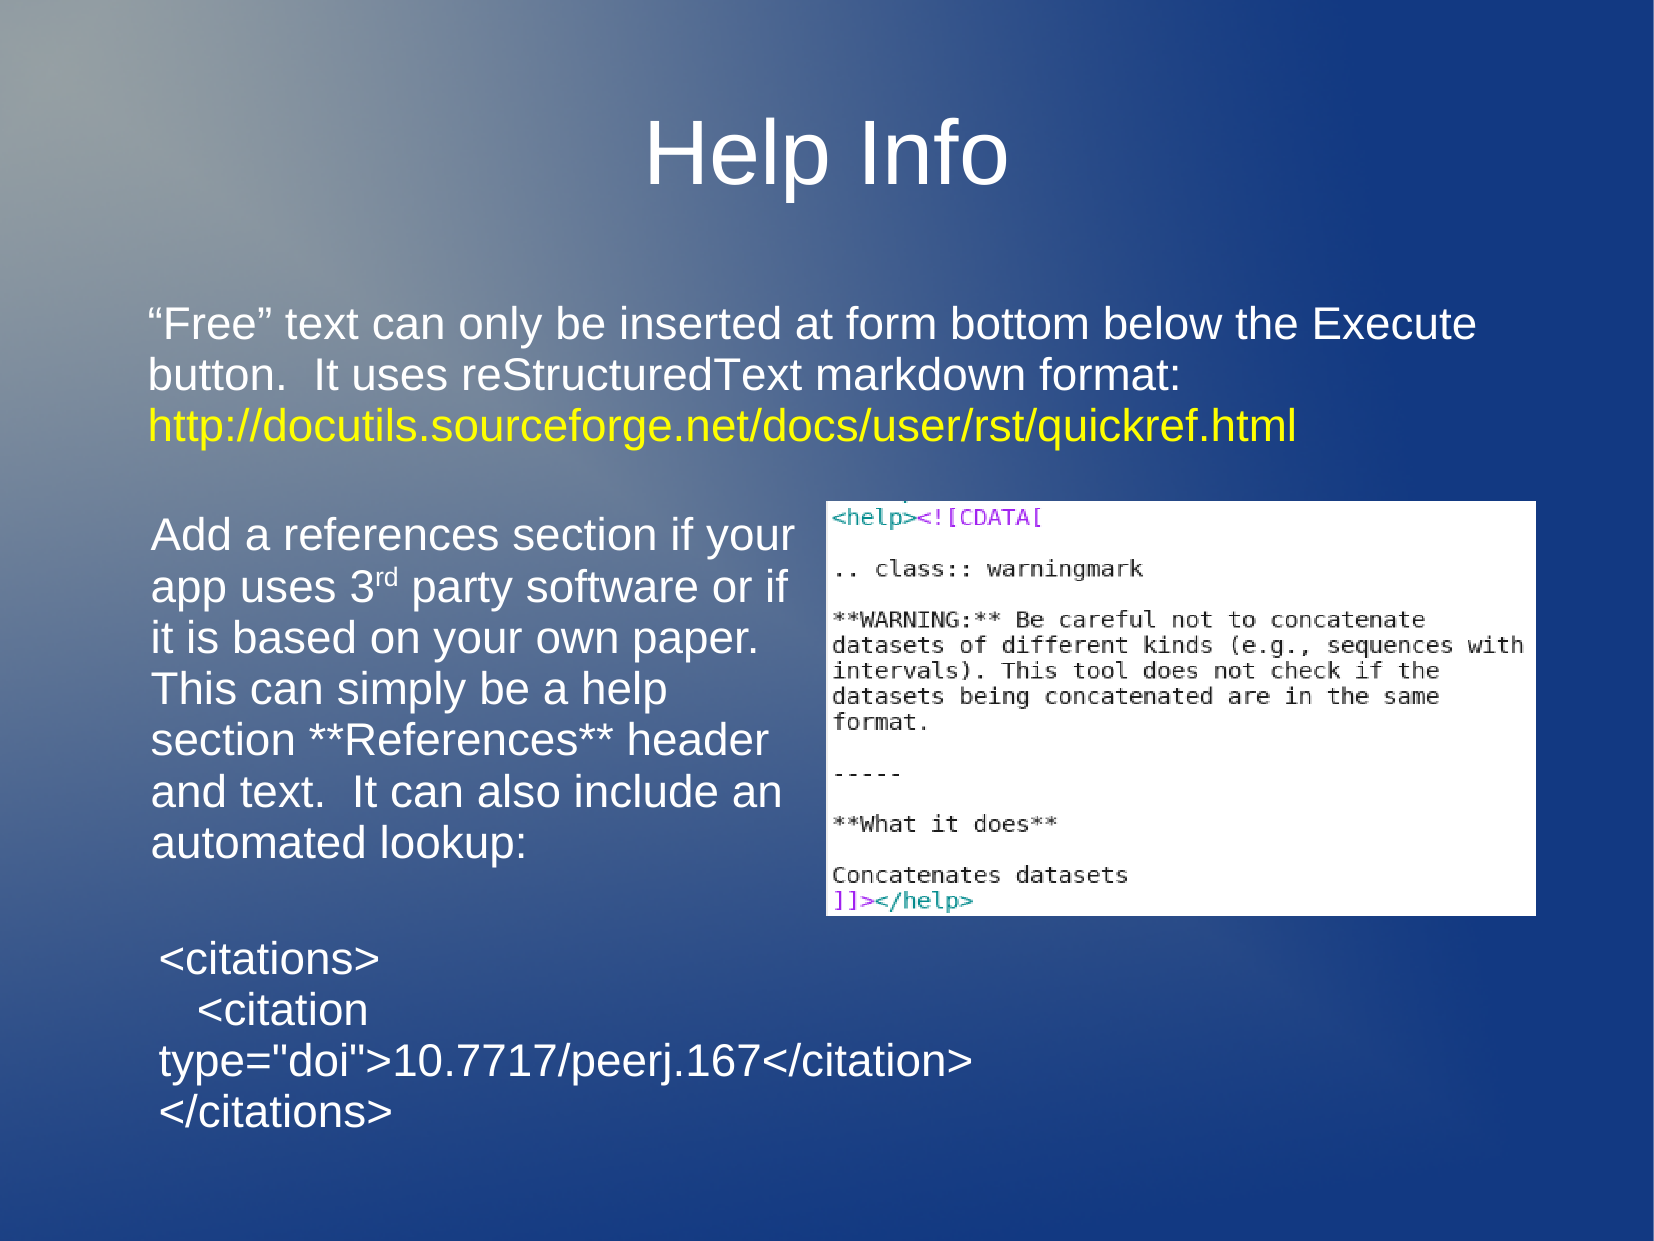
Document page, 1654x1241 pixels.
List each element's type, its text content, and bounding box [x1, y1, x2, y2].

picture [0, 0, 1654, 1241]
list “Free” text can only be inserted at form bottom below the Execute button. It uses reStructuredText markdown format: http://docutils.sourceforge.net/docs/user/rst/quickref.html [147, 297, 1536, 473]
text_box <citations> <citation type="doi">10.7717/peerj.167</citation> </citations> [143, 925, 1211, 1093]
title Help Info [82, 49, 1571, 257]
text_box Add a references section if your app uses 3rd party software or if it is based on your own paper. This can simply be a help section **References** header and text. It can also include an automated lookup: [135, 501, 827, 976]
